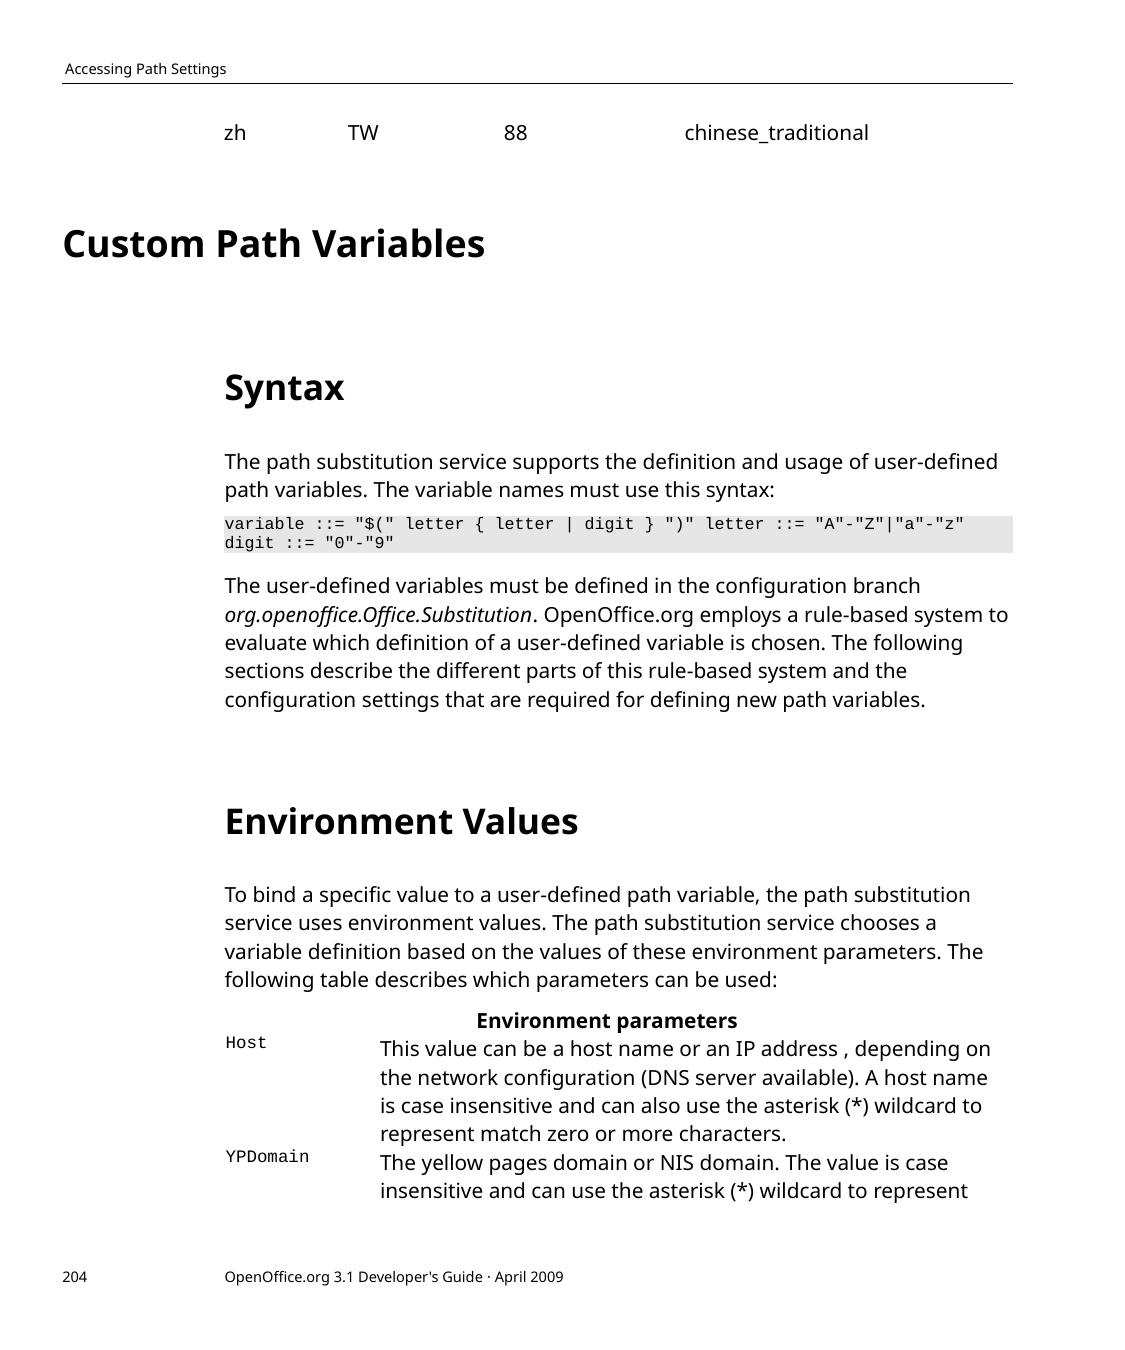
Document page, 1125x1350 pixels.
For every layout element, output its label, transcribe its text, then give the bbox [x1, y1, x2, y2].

table_cell chinese_traditional [684, 118, 902, 147]
table_cell The yellow pages domain or NIS domain. The value is case insensitive and can use the asterisk (*) wildcard to represent [380, 1148, 1012, 1205]
table_cell This value can be a host name or an IP address , depending on the network configuration (DNS server available). A host name is case insensitive and can also use the asterisk (*) wildcard to represent match zero or more characters. [380, 1034, 1012, 1148]
subtitle Syntax [224, 363, 1013, 411]
text The path substitution service supports the definition and usage of user-defined path variables. The variable names must use this syntax: [224, 447, 1013, 504]
table_cell Host [225, 1034, 380, 1148]
subtitle Environment Values [224, 796, 1013, 844]
table_cell zh [224, 118, 348, 147]
table_cell TW [348, 118, 504, 147]
text The user-defined variables must be defined in the configuration branch org.openoffice.Office.Substitution. OpenOffice.org employs a rule-based system to evaluate which definition of a user-defined variable is chosen. The following sections describe the different parts of this rule-based system and the configuration settings that are required for defining new path variables. [224, 571, 1013, 713]
subtitle Custom Path Variables [62, 217, 1013, 268]
table_header Environment parameters [225, 1006, 1012, 1034]
table_cell YPDomain [225, 1148, 380, 1205]
text variable ::= "$(" letter { letter | digit } ")" letter ::= "A"-"Z"|"a"-"z" digit ::= "0"-"9" [224, 516, 1013, 553]
text To bind a specific value to a user-defined path variable, the path substitution service uses environment values. The path substitution service chooses a variable definition based on the values of these environment parameters. The following table describes which parameters can be used: [224, 880, 1013, 994]
table_cell 88 [504, 118, 684, 147]
